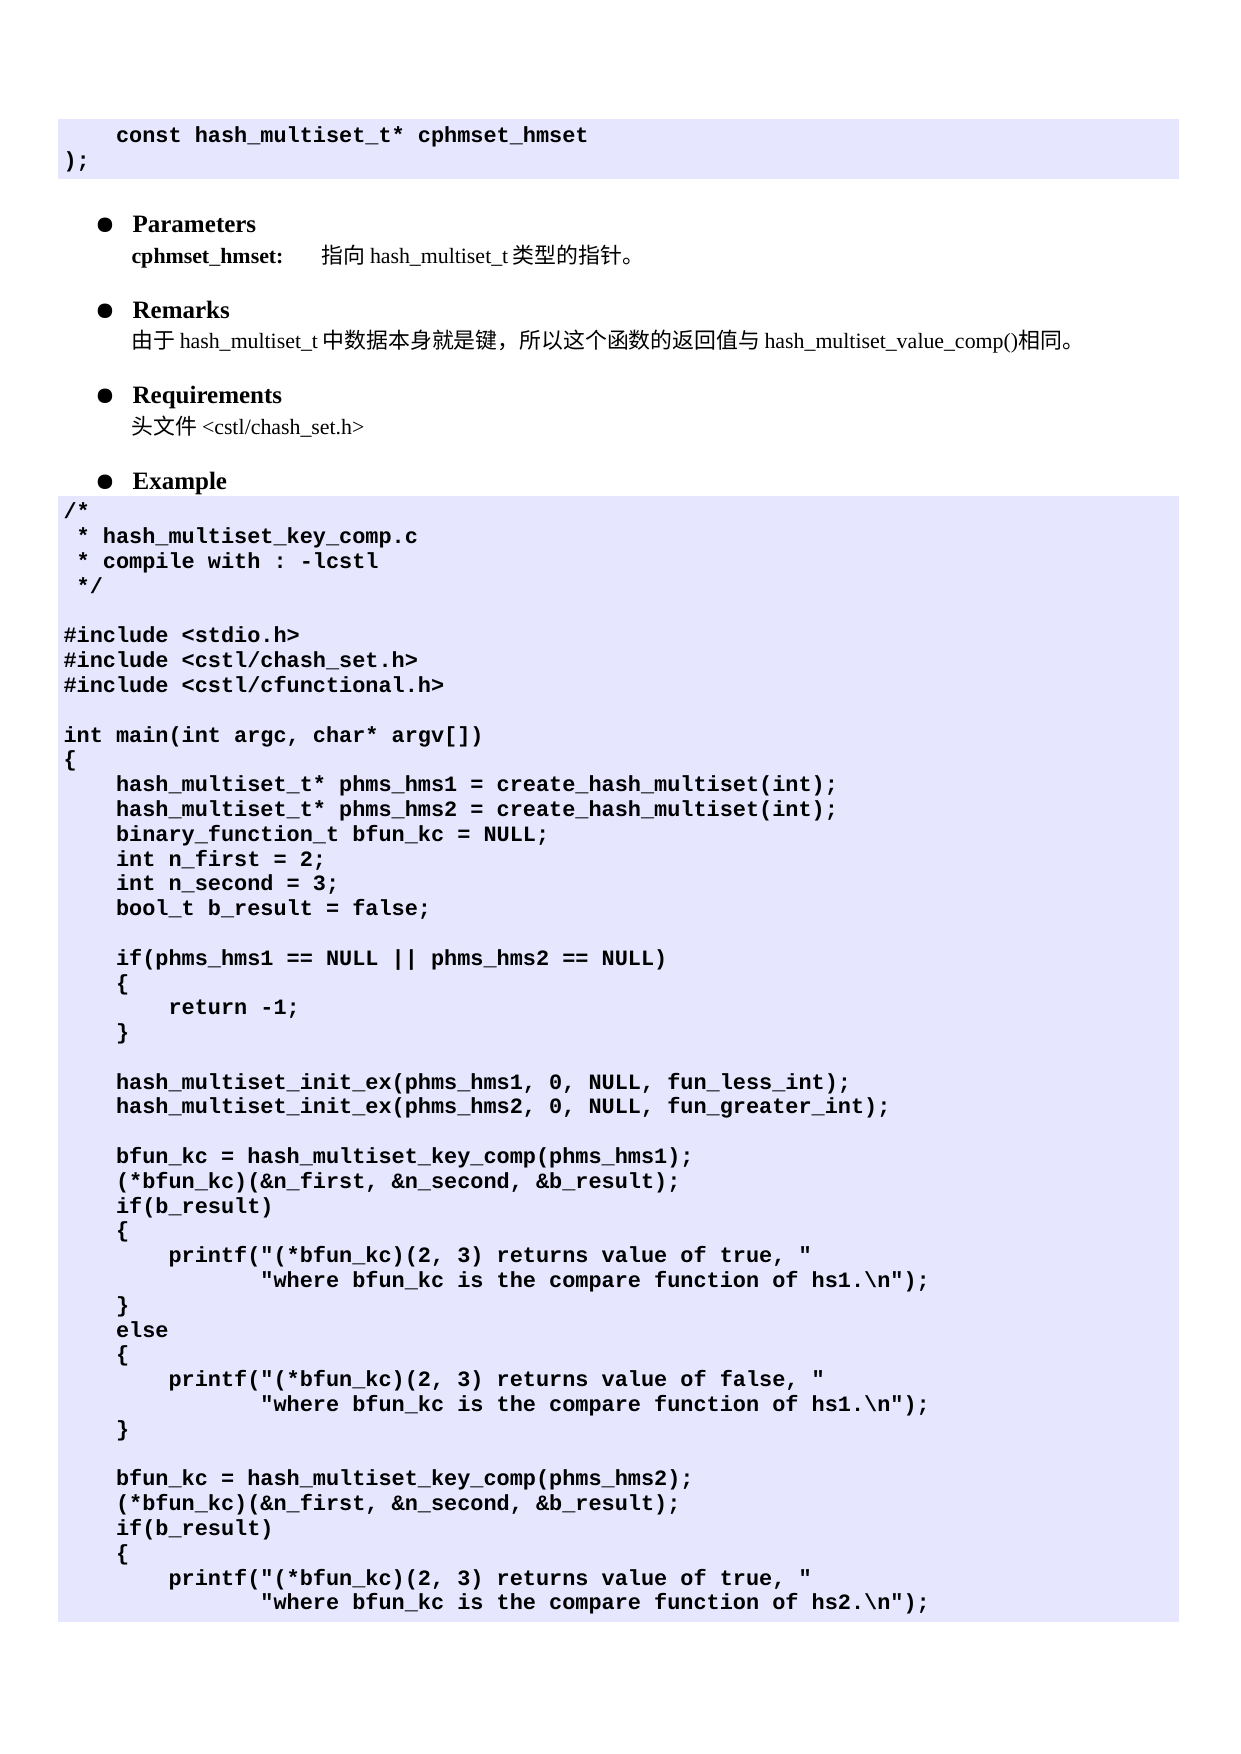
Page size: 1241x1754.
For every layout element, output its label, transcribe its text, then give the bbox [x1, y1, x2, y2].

table_header /* * hash_multiset_key_comp.c * compile with : -lcstl */ #include <stdio.h> #include <cstl/chash_set.h> #include <cstl/cfunctional.h> int main(int argc, char* argv[]) { hash_multiset_t* phms_hms1 = create_hash_multiset(int); hash_multiset_t* phms_hms2 = create_hash_multiset(int); binary_function_t bfun_kc = NULL; int n_first = 2; int n_second = 3; bool_t b_result = false; if(phms_hms1 == NULL || phms_hms2 == NULL) { return -1; } hash_multiset_init_ex(phms_hms1, 0, NULL, fun_less_int); hash_multiset_init_ex(phms_hms2, 0, NULL, fun_greater_int); bfun_kc = hash_multiset_key_comp(phms_hms1); (*bfun_kc)(&n_first, &n_second, &b_result); if(b_result) { printf("(*bfun_kc)(2, 3) returns value of true, " "where bfun_kc is the compare function of hs1.\n"); } else { printf("(*bfun_kc)(2, 3) returns value of false, " "where bfun_kc is the compare function of hs1.\n"); } bfun_kc = hash_multiset_key_comp(phms_hms2); (*bfun_kc)(&n_first, &n_second, &b_result); if(b_result) { printf("(*bfun_kc)(2, 3) returns value of true, " "where bfun_kc is the compare function of hs2.\n"); [58, 496, 1179, 1622]
table_header const hash_multiset_t* cphmset_hmset ); [58, 119, 1179, 179]
text 由于hash_multiset_t中数据本身就是键，所以这个函数的返回值与hash_multiset_value_comp()相同。 [57, 323, 1179, 355]
list Remarks [95, 295, 1179, 323]
list Parameters [95, 209, 1179, 238]
list Example [95, 466, 1179, 495]
list Requirements [95, 380, 1179, 409]
text 头文件 <cstl/chash_set.h> [57, 409, 1179, 441]
text cphmset_hmset: 指向hash_multiset_t类型的指针。 [57, 238, 1179, 269]
